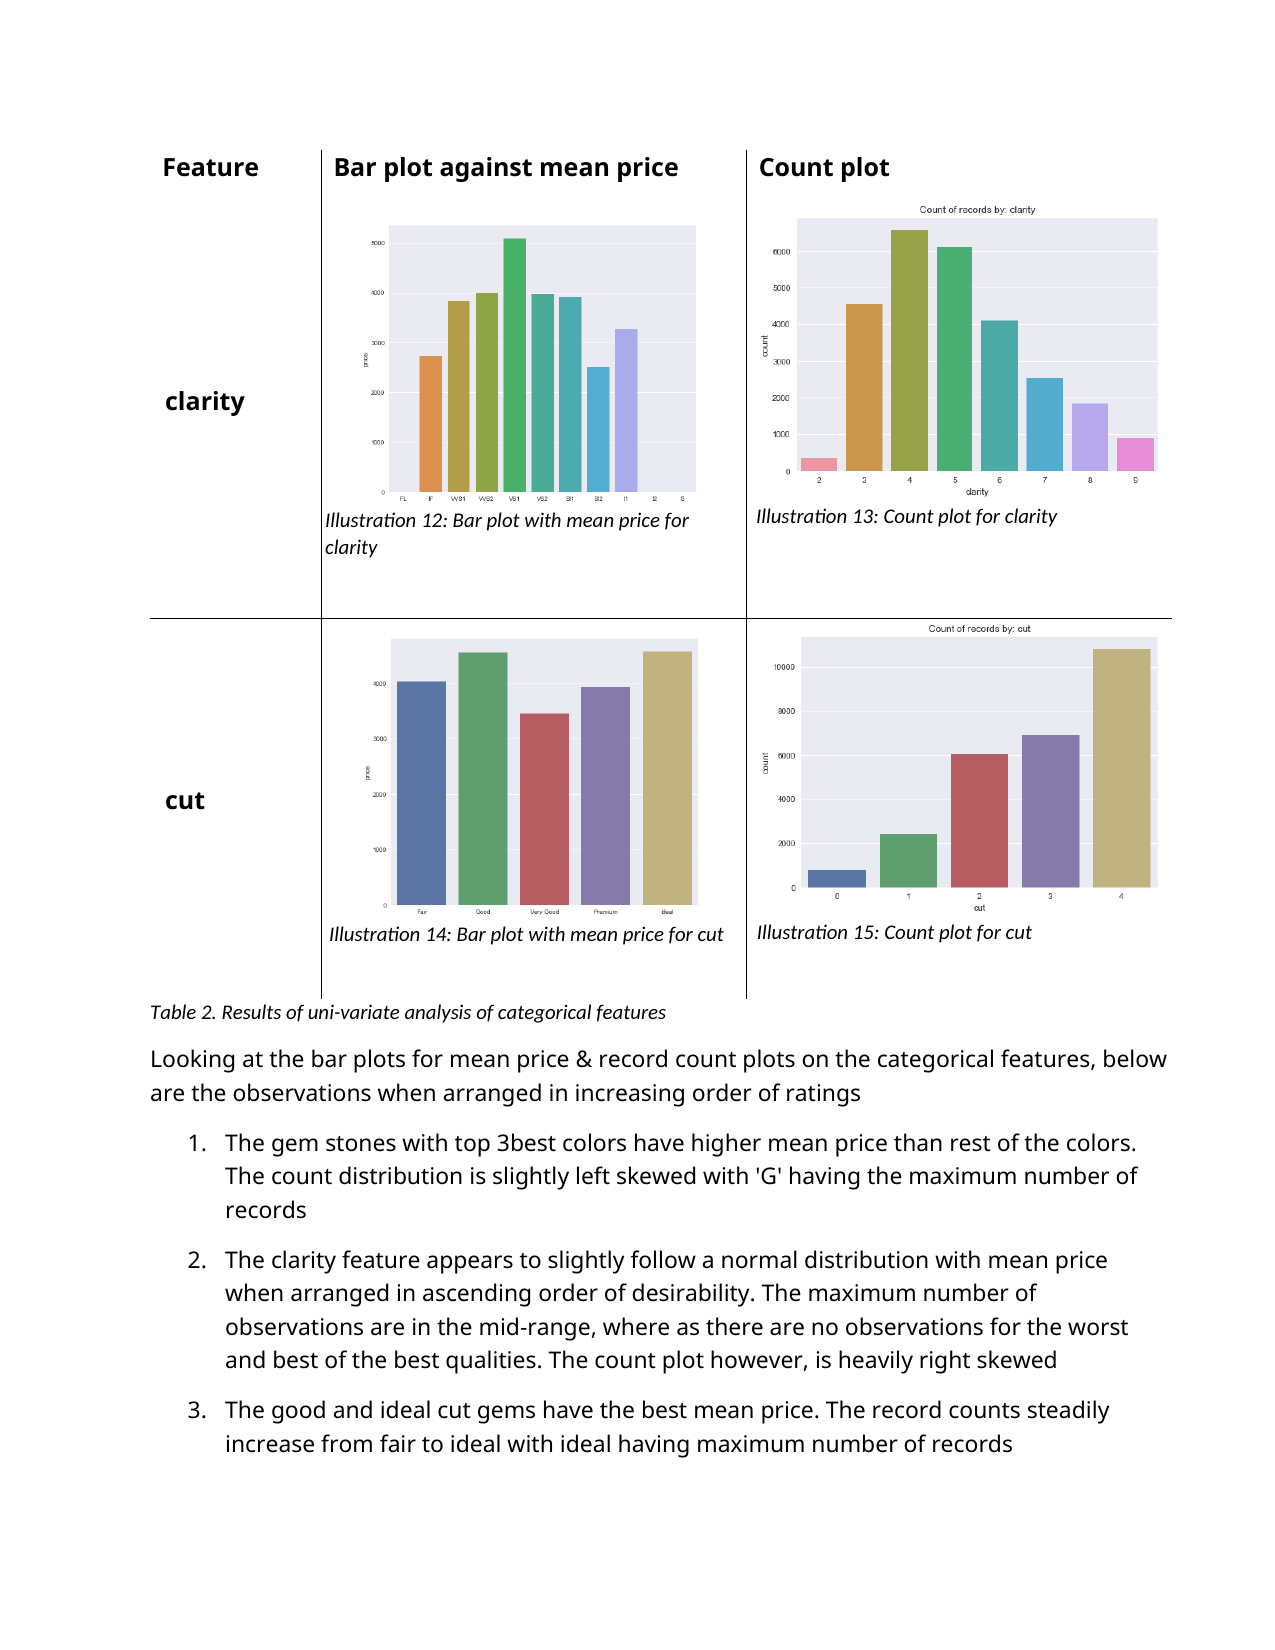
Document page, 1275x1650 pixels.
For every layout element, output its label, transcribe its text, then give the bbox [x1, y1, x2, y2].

text Table 2. Results of uni-variate analysis of categorical features [150, 999, 1172, 1025]
table_cell [747, 201, 1172, 617]
table_cell [747, 619, 756, 917]
table_header Bar plot against mean price [322, 150, 746, 201]
list The clarity feature appears to slightly follow a normal distribution with mean price when arranged in ascending order of desirability. The maximum number of observations are in the mid-range, where as there are no observations for the worst and best of the best qualities. The count plot however, is heavily right skewed [187, 1244, 1172, 1375]
table_cell [322, 201, 746, 564]
table_header Count plot [747, 150, 1172, 201]
text Looking at the bar plots for mean price & record count plots on the categorical features, below are the observations when arranged in increasing order of ratings [150, 1043, 1172, 1108]
picture [756, 619, 1162, 918]
table_cell [747, 945, 1172, 999]
list The good and ideal cut gems have the best mean price. The record counts steadily increase from fair to ideal with ideal having maximum number of records [187, 1394, 1172, 1459]
table_cell [322, 619, 746, 999]
table_cell cut [150, 619, 321, 999]
list The gem stones with top 3best colors have higher mean price than rest of the colors. The count distribution is slightly left skewed with 'G' having the maximum number of records [187, 1127, 1172, 1225]
table_cell [747, 918, 1172, 944]
table_cell [1162, 619, 1172, 917]
table_header Feature [150, 150, 321, 201]
table_cell [322, 565, 746, 617]
table_cell clarity [150, 201, 321, 617]
picture [755, 200, 1163, 502]
